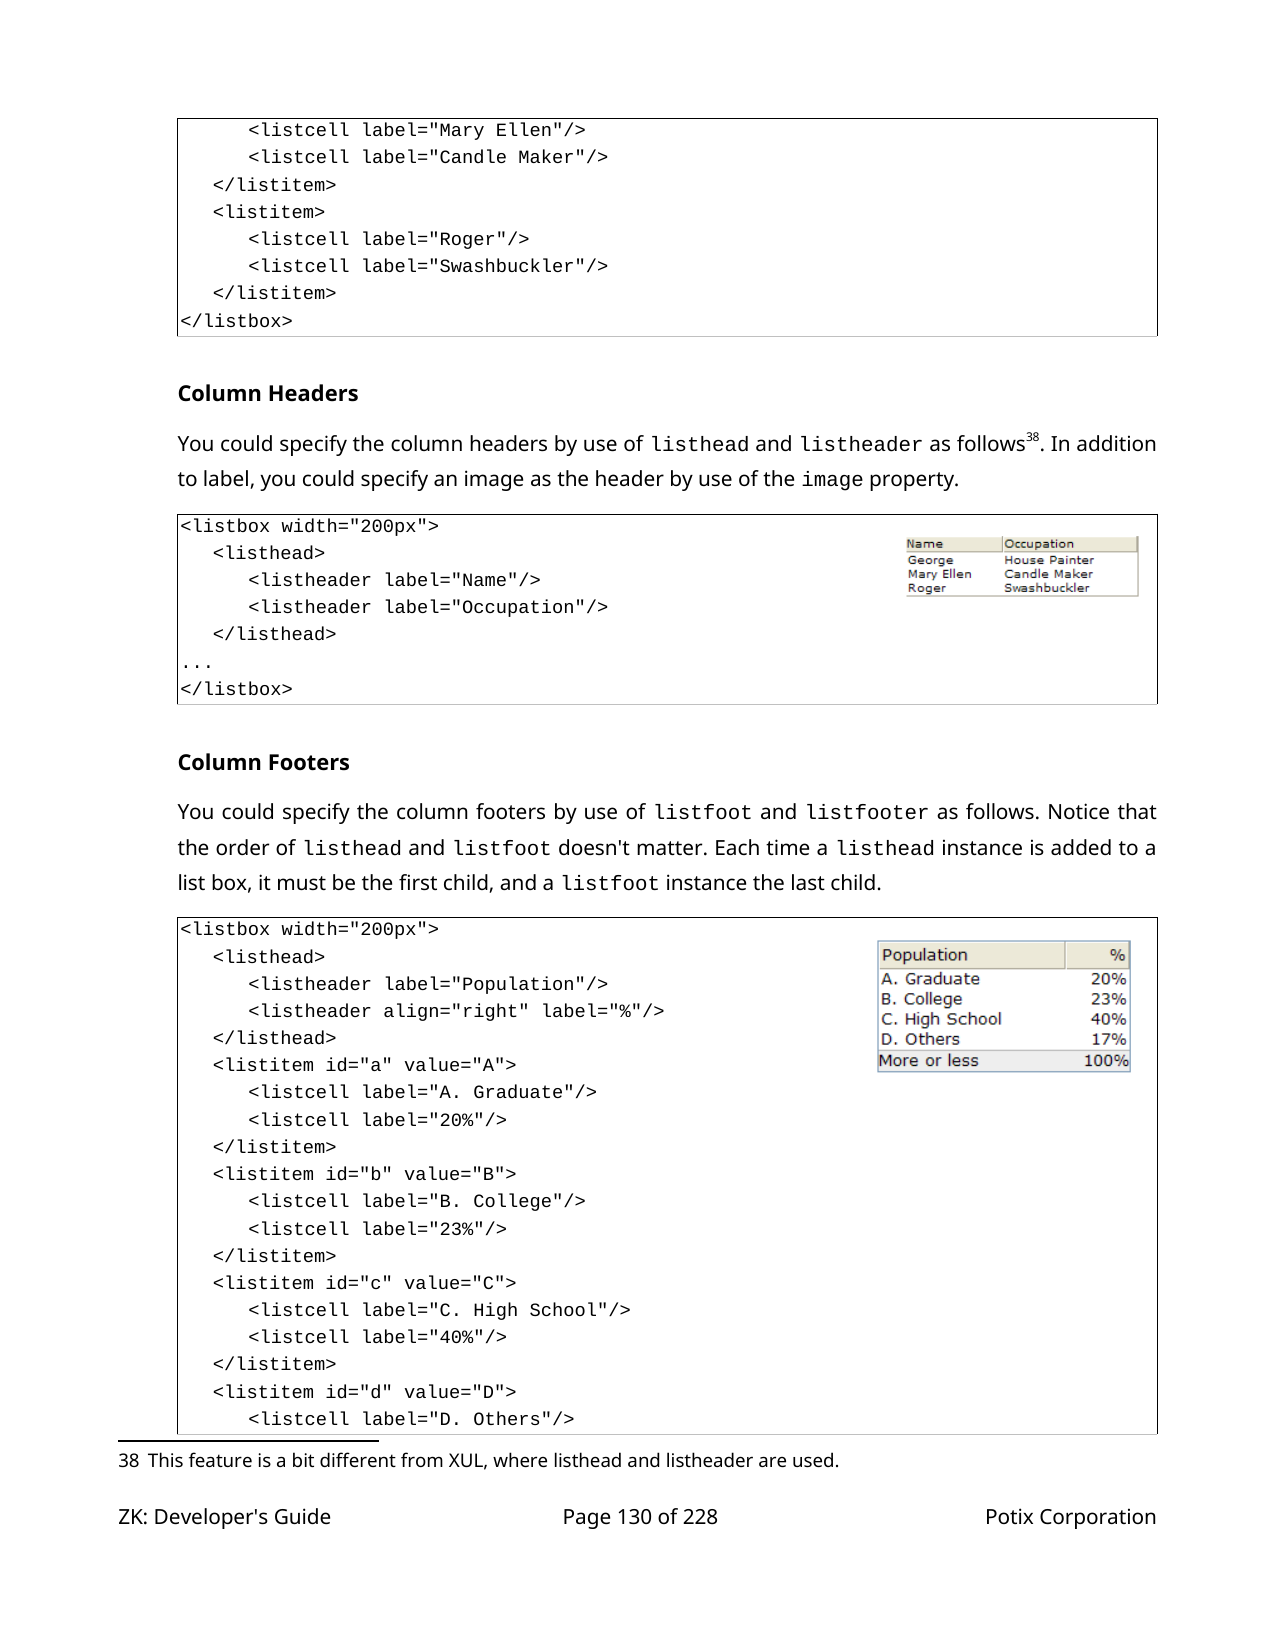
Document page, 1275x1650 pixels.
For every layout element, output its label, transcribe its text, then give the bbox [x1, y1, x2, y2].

text <listbox width="200px"> [178, 515, 1157, 538]
text <listitem id="d" value="D"> [178, 1379, 1157, 1404]
text </listhead> [178, 622, 1157, 647]
text </listitem> [178, 172, 1157, 197]
text <listcell label="A. Graduate"/> [178, 1080, 1157, 1105]
text This feature is a bit different from XUL, where listhead and listheader are used. [118, 1447, 1157, 1473]
text </listitem> [178, 1243, 1157, 1268]
text <listcell label="Candle Maker"/> [178, 145, 1157, 169]
picture [875, 938, 1136, 1075]
text <listcell label="Swashbuckler"/> [178, 254, 1157, 278]
text </listitem> [178, 1135, 1157, 1159]
text </listitem> [178, 281, 1157, 306]
text </listbox> [178, 308, 1157, 336]
text </listitem> [178, 1352, 1157, 1377]
text <listitem id="a" value="A"> [178, 1053, 1157, 1077]
text </listhead> [178, 1026, 875, 1050]
text <listheader label="Population"/> [178, 972, 875, 996]
text You could specify the column footers by use of listfoot and listfooter as follows. Notice that the order of listhead and listfoot doesn't matter. Each time a listhead instance is added to a list box, it must be the first child, and a listfoot instance the last child. [177, 797, 1157, 897]
text <listheader align="right" label="%"/> [178, 999, 875, 1023]
subtitle Column Headers [177, 378, 1157, 408]
text [1136, 944, 1157, 969]
picture [902, 535, 1141, 599]
text <listheader label="Name"/> [178, 568, 902, 592]
text <listcell label="23%"/> [178, 1216, 1157, 1241]
text [1141, 541, 1157, 565]
text <listcell label="Mary Ellen"/> [178, 119, 1157, 142]
text <listbox width="200px"> [178, 918, 1157, 942]
text <listcell label="D. Others"/> [178, 1407, 1157, 1434]
text <listheader label="Occupation"/> [178, 595, 1157, 619]
text <listitem id="c" value="C"> [178, 1271, 1157, 1295]
text <listcell label="40%"/> [178, 1325, 1157, 1349]
text <listhead> [178, 541, 902, 565]
subtitle Column Footers [177, 746, 1157, 776]
text <listcell label="Roger"/> [178, 227, 1157, 251]
text <listcell label="C. High School"/> [178, 1298, 1157, 1322]
text [1136, 1026, 1157, 1050]
text <listcell label="20%"/> [178, 1108, 1157, 1132]
text <listcell label="B. College"/> [178, 1189, 1157, 1213]
text </listbox> [178, 677, 1157, 704]
text <listitem> [178, 200, 1157, 224]
text ... [178, 649, 1157, 674]
text <listhead> [178, 944, 875, 969]
text You could specify the column headers by use of listhead and listheader as follows. In addition to label, you could specify an image as the header by use of the image property. [177, 429, 1157, 493]
text <listitem id="b" value="B"> [178, 1162, 1157, 1186]
